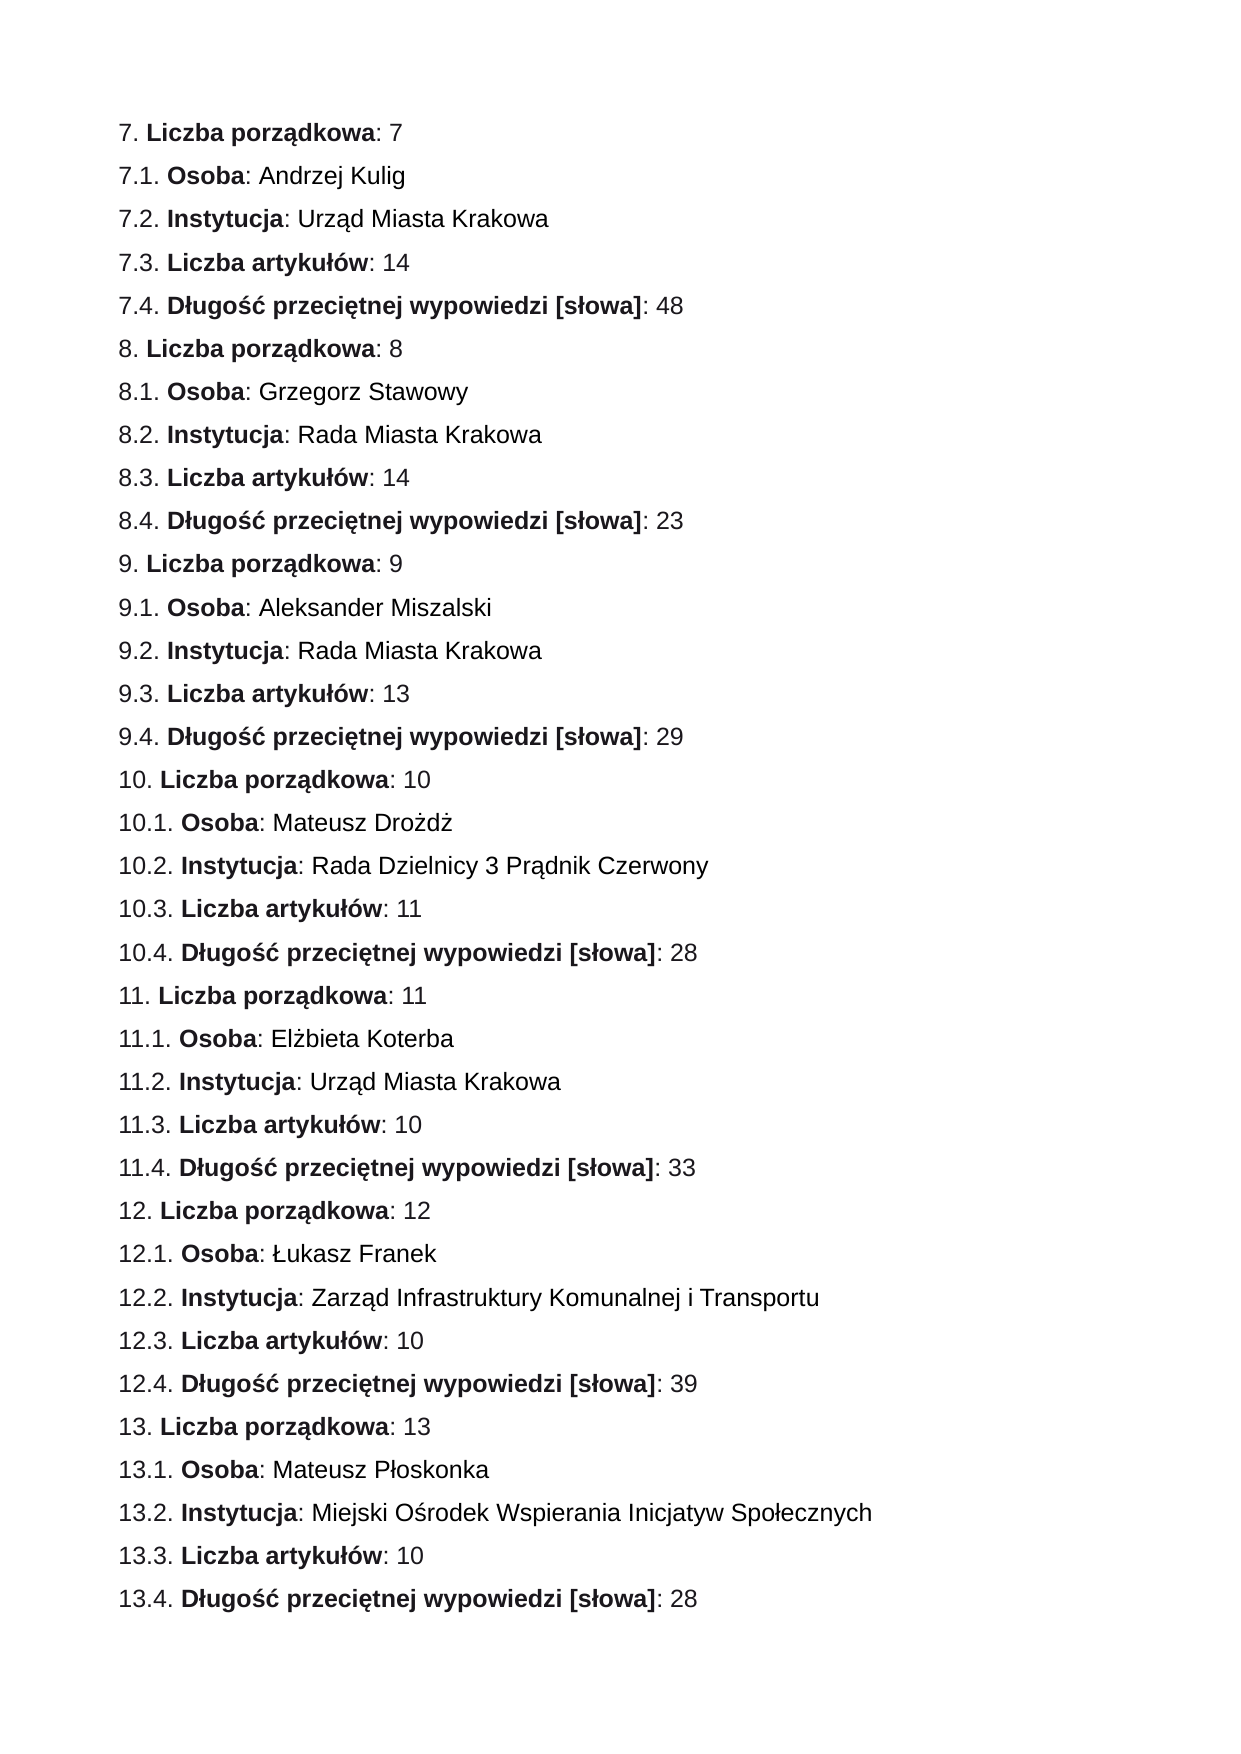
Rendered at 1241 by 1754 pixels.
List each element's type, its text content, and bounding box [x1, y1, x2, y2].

text 12.1. Osoba: Łukasz Franek [118, 1239, 1122, 1268]
text 10. Liczba porządkowa: 10 [118, 765, 1122, 794]
text 8.1. Osoba: Grzegorz Stawowy [118, 377, 1122, 406]
text 12.3. Liczba artykułów: 10 [118, 1326, 1122, 1354]
text 12.2. Instytucja: Zarząd Infrastruktury Komunalnej i Transportu [118, 1282, 1122, 1311]
text 11.2. Instytucja: Urząd Miasta Krakowa [118, 1067, 1122, 1096]
text 7.1. Osoba: Andrzej Kulig [118, 161, 1122, 190]
text 9. Liczba porządkowa: 9 [118, 549, 1122, 578]
text 9.3. Liczba artykułów: 13 [118, 679, 1122, 707]
text 10.4. Długość przeciętnej wypowiedzi [słowa]: 28 [118, 937, 1122, 966]
text 11.3. Liczba artykułów: 10 [118, 1110, 1122, 1139]
text 10.2. Instytucja: Rada Dzielnicy 3 Prądnik Czerwony [118, 851, 1122, 880]
text 7.4. Długość przeciętnej wypowiedzi [słowa]: 48 [118, 291, 1122, 319]
text 9.2. Instytucja: Rada Miasta Krakowa [118, 636, 1122, 664]
text 7. Liczba porządkowa: 7 [118, 118, 1122, 147]
text 13.4. Długość przeciętnej wypowiedzi [słowa]: 28 [118, 1584, 1122, 1613]
text 7.3. Liczba artykułów: 14 [118, 247, 1122, 276]
text 11.1. Osoba: Elżbieta Koterba [118, 1024, 1122, 1052]
text 8.2. Instytucja: Rada Miasta Krakowa [118, 420, 1122, 449]
text 9.4. Długość przeciętnej wypowiedzi [słowa]: 29 [118, 722, 1122, 751]
text 13.1. Osoba: Mateusz Płoskonka [118, 1455, 1122, 1484]
text 8.3. Liczba artykułów: 14 [118, 463, 1122, 492]
text 10.3. Liczba artykułów: 11 [118, 894, 1122, 923]
text 11.4. Długość przeciętnej wypowiedzi [słowa]: 33 [118, 1153, 1122, 1182]
text 13.2. Instytucja: Miejski Ośrodek Wspierania Inicjatyw Społecznych [118, 1498, 1122, 1527]
text 12.4. Długość przeciętnej wypowiedzi [słowa]: 39 [118, 1369, 1122, 1397]
text 12. Liczba porządkowa: 12 [118, 1196, 1122, 1225]
text 13.3. Liczba artykułów: 10 [118, 1541, 1122, 1570]
text 7.2. Instytucja: Urząd Miasta Krakowa [118, 204, 1122, 233]
text 8. Liczba porządkowa: 8 [118, 334, 1122, 362]
text 11. Liczba porządkowa: 11 [118, 981, 1122, 1009]
text 8.4. Długość przeciętnej wypowiedzi [słowa]: 23 [118, 506, 1122, 535]
text 9.1. Osoba: Aleksander Miszalski [118, 592, 1122, 621]
text 10.1. Osoba: Mateusz Drożdż [118, 808, 1122, 837]
text 13. Liczba porządkowa: 13 [118, 1412, 1122, 1441]
